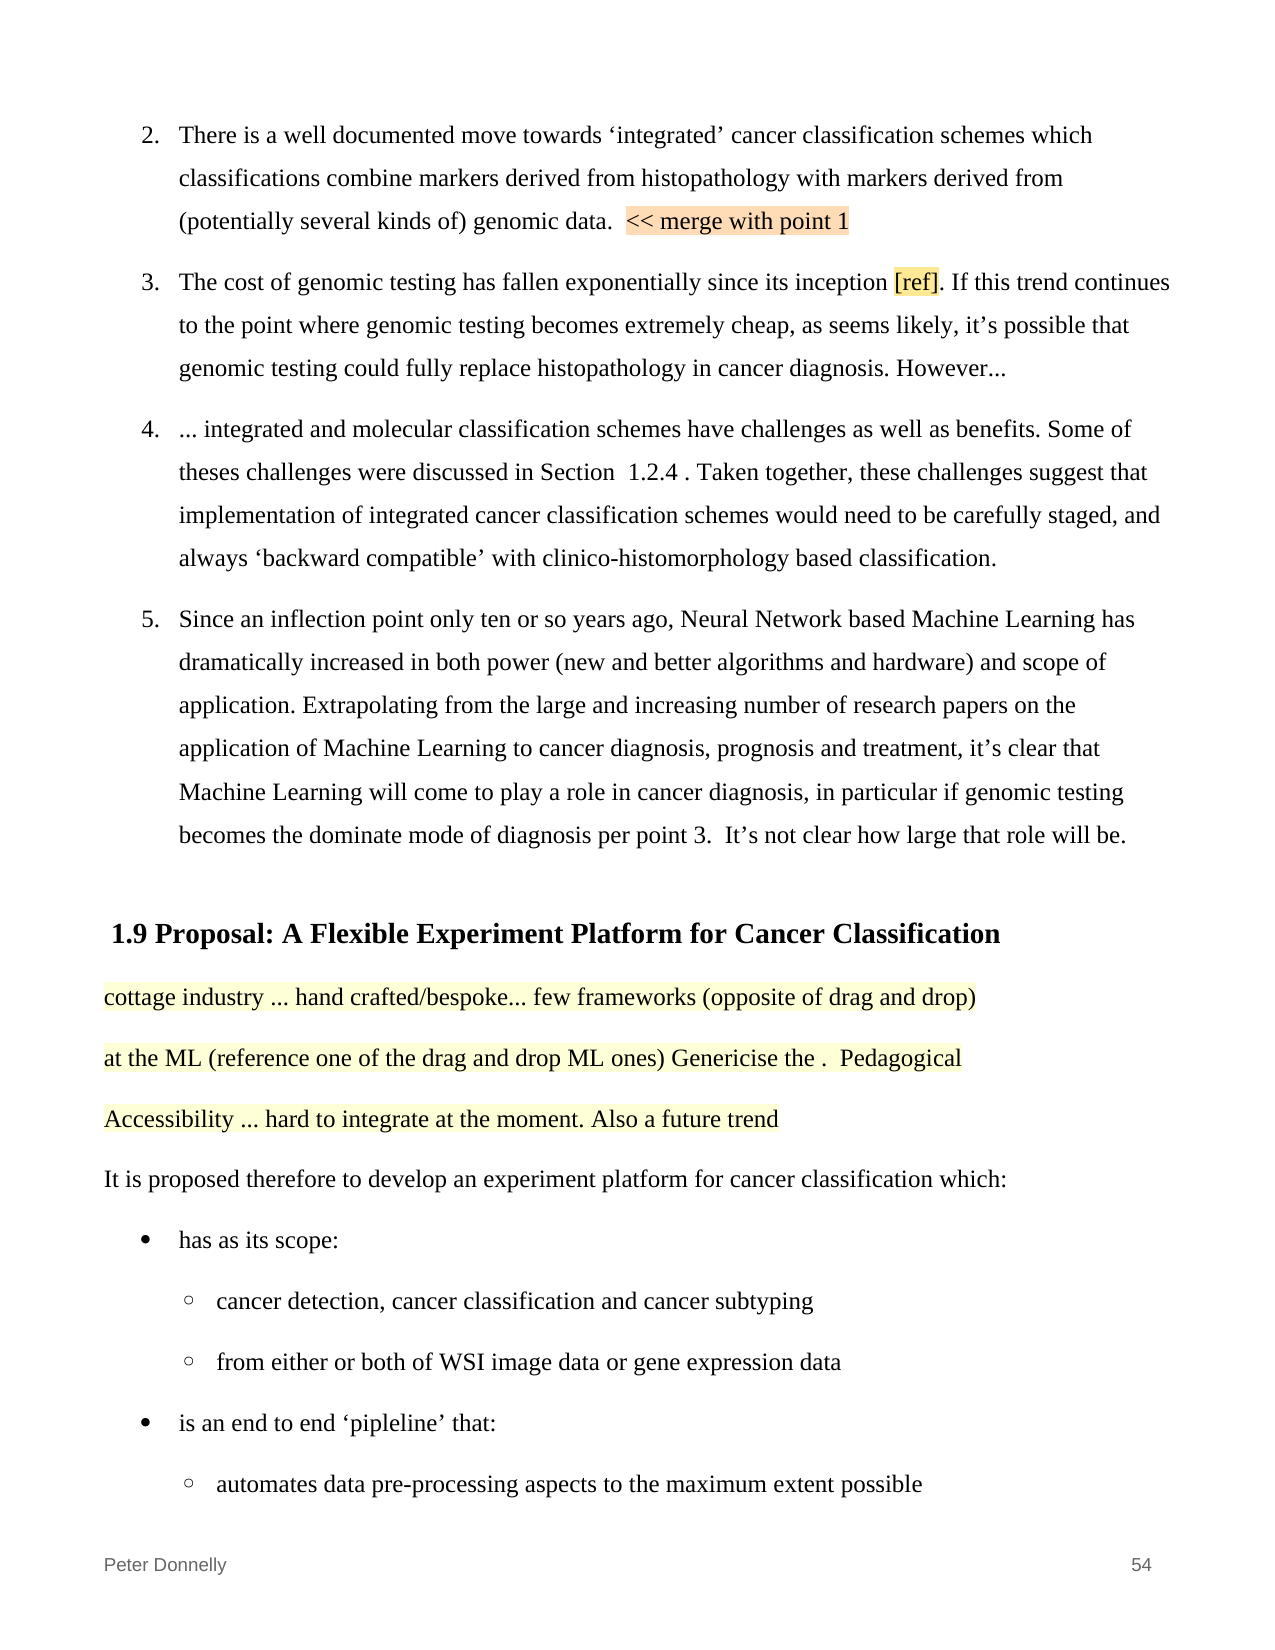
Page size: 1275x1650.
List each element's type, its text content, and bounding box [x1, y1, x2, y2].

subtitle Proposal: A Flexible Experiment Platform for Cancer Classification [103, 916, 1181, 949]
list cancer detection, cancer classification and cancer subtyping [178, 1286, 1181, 1315]
list is an end to end ‘pipleline’ that: [141, 1408, 1181, 1437]
list The cost of genomic testing has fallen exponentially since its inception [ref]. If this trend continues to the point where genomic testing becomes extremely cheap, as seems likely, it’s possible that genomic testing could fully replace histopathology in cancer diagnosis. However... [141, 267, 1181, 382]
text cottage industry ... hand crafted/bespoke... few frameworks (opposite of drag and drop) [103, 982, 1181, 1011]
list ... integrated and molecular classification schemes have challenges as well as benefits. Some of theses challenges were discussed in Section 1.2.4. Taken together, these challenges suggest that implementation of integrated cancer classification schemes would need to be carefully staged, and always ‘backward compatible’ with clinico-histomorphology based classification. [141, 414, 1181, 572]
list from either or both of WSI image data or gene expression data [178, 1347, 1181, 1376]
text Accessibility ... hard to integrate at the moment. Also a future trend [103, 1104, 1181, 1132]
list Since an inflection point only ten or so years ago, Neural Network based Machine Learning has dramatically increased in both power (new and better algorithms and hardware) and scope of application. Extrapolating from the large and increasing number of research papers on the application of Machine Learning to cancer diagnosis, prognosis and treatment, it’s clear that Machine Learning will come to play a role in cancer diagnosis, in particular if genomic testing becomes the dominate mode of diagnosis per point 3. It’s not clear how large that role will be. [141, 604, 1181, 848]
text It is proposed therefore to develop an experiment platform for cancer classification which: [103, 1164, 1181, 1193]
list There is a well documented move towards ‘integrated’ cancer classification schemes which classifications combine markers derived from histopathology with markers derived from (potentially several kinds of) genomic data. << merge with point 1 [141, 120, 1181, 235]
text at the ML (reference one of the drag and drop ML ones) Genericise the . Pedagogical [103, 1043, 1181, 1072]
list has as its scope: [141, 1225, 1181, 1254]
list automates data pre-processing aspects to the maximum extent possible [178, 1469, 1181, 1497]
